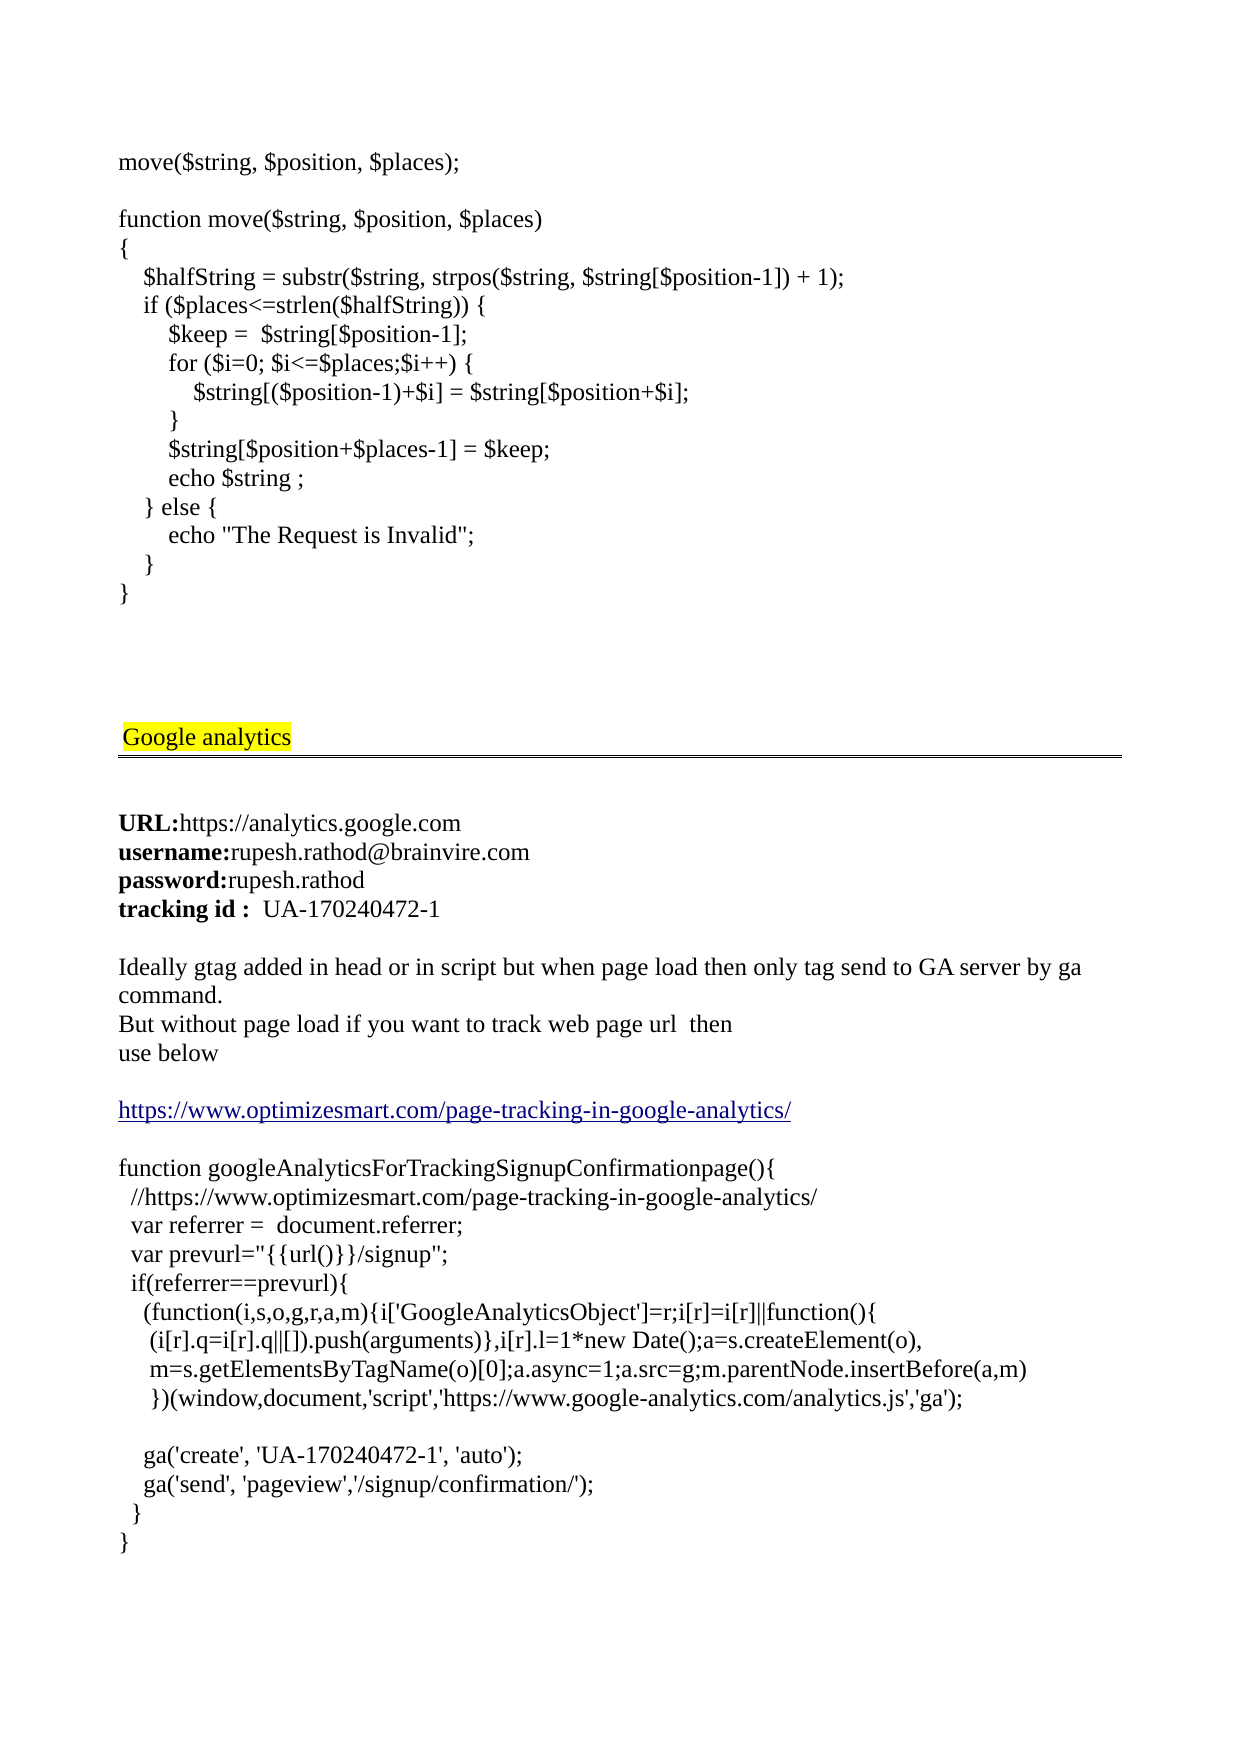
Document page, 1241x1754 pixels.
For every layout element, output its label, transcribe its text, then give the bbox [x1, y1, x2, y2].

text $string[$position+$places-1] = $keep; [118, 434, 1122, 463]
text } [118, 406, 1122, 434]
text $halfString = substr($string, strpos($string, $string[$position-1]) + 1); [118, 262, 1122, 291]
text //https://www.optimizesmart.com/page-tracking-in-google-analytics/ [118, 1182, 1122, 1211]
text for ($i=0; $i<=$places;$i++) { [118, 348, 1122, 377]
text { [118, 233, 1122, 262]
text } else { [118, 492, 1122, 521]
text if ($places<=strlen($halfString)) { [118, 291, 1122, 319]
text function googleAnalyticsForTrackingSignupConfirmationpage(){ [118, 1153, 1122, 1182]
text https://www.optimizesmart.com/page-tracking-in-google-analytics/ [118, 1096, 1122, 1124]
text var referrer = document.referrer; [118, 1211, 1122, 1239]
text move($string, $position, $places); [118, 147, 1122, 176]
text username:rupesh.rathod@brainvire.com [118, 837, 1122, 866]
text URL:https://analytics.google.com [118, 808, 1122, 837]
text echo "The Request is Invalid"; [118, 521, 1122, 549]
text } [118, 1498, 1122, 1527]
text (i[r].q=i[r].q||[]).push(arguments)},i[r].l=1*new Date();a=s.createElement(o), [118, 1326, 1122, 1354]
text ga('create', 'UA-170240472-1', 'auto'); [118, 1441, 1122, 1469]
text tracking id : UA-170240472-1 [118, 894, 1122, 923]
text password:rupesh.rathod [118, 866, 1122, 894]
text } [118, 578, 1122, 607]
text echo $string ; [118, 463, 1122, 492]
text })(window,document,'script','https://www.google-analytics.com/analytics.js','ga'); [118, 1383, 1122, 1412]
text function move($string, $position, $places) [118, 204, 1122, 233]
text if(referrer==prevurl){ [118, 1268, 1122, 1297]
text (function(i,s,o,g,r,a,m){i['GoogleAnalyticsObject']=r;i[r]=i[r]||function(){ [118, 1297, 1122, 1326]
text } [118, 1527, 1122, 1556]
text But without page load if you want to track web page url then [118, 1009, 1122, 1038]
text use below [118, 1038, 1122, 1067]
text } [118, 549, 1122, 578]
text m=s.getElementsByTagName(o)[0];a.async=1;a.src=g;m.parentNode.insertBefore(a,m) [118, 1354, 1122, 1383]
text Google analytics [118, 693, 1122, 755]
text Ideally gtag added in head or in script but when page load then only tag send to GA server by ga command. [118, 952, 1122, 1009]
text $string[($position-1)+$i] = $string[$position+$i]; [118, 377, 1122, 406]
text var prevurl="{{url()}}/signup"; [118, 1239, 1122, 1268]
text ga('send', 'pageview','/signup/confirmation/'); [118, 1469, 1122, 1498]
text $keep = $string[$position-1]; [118, 319, 1122, 348]
